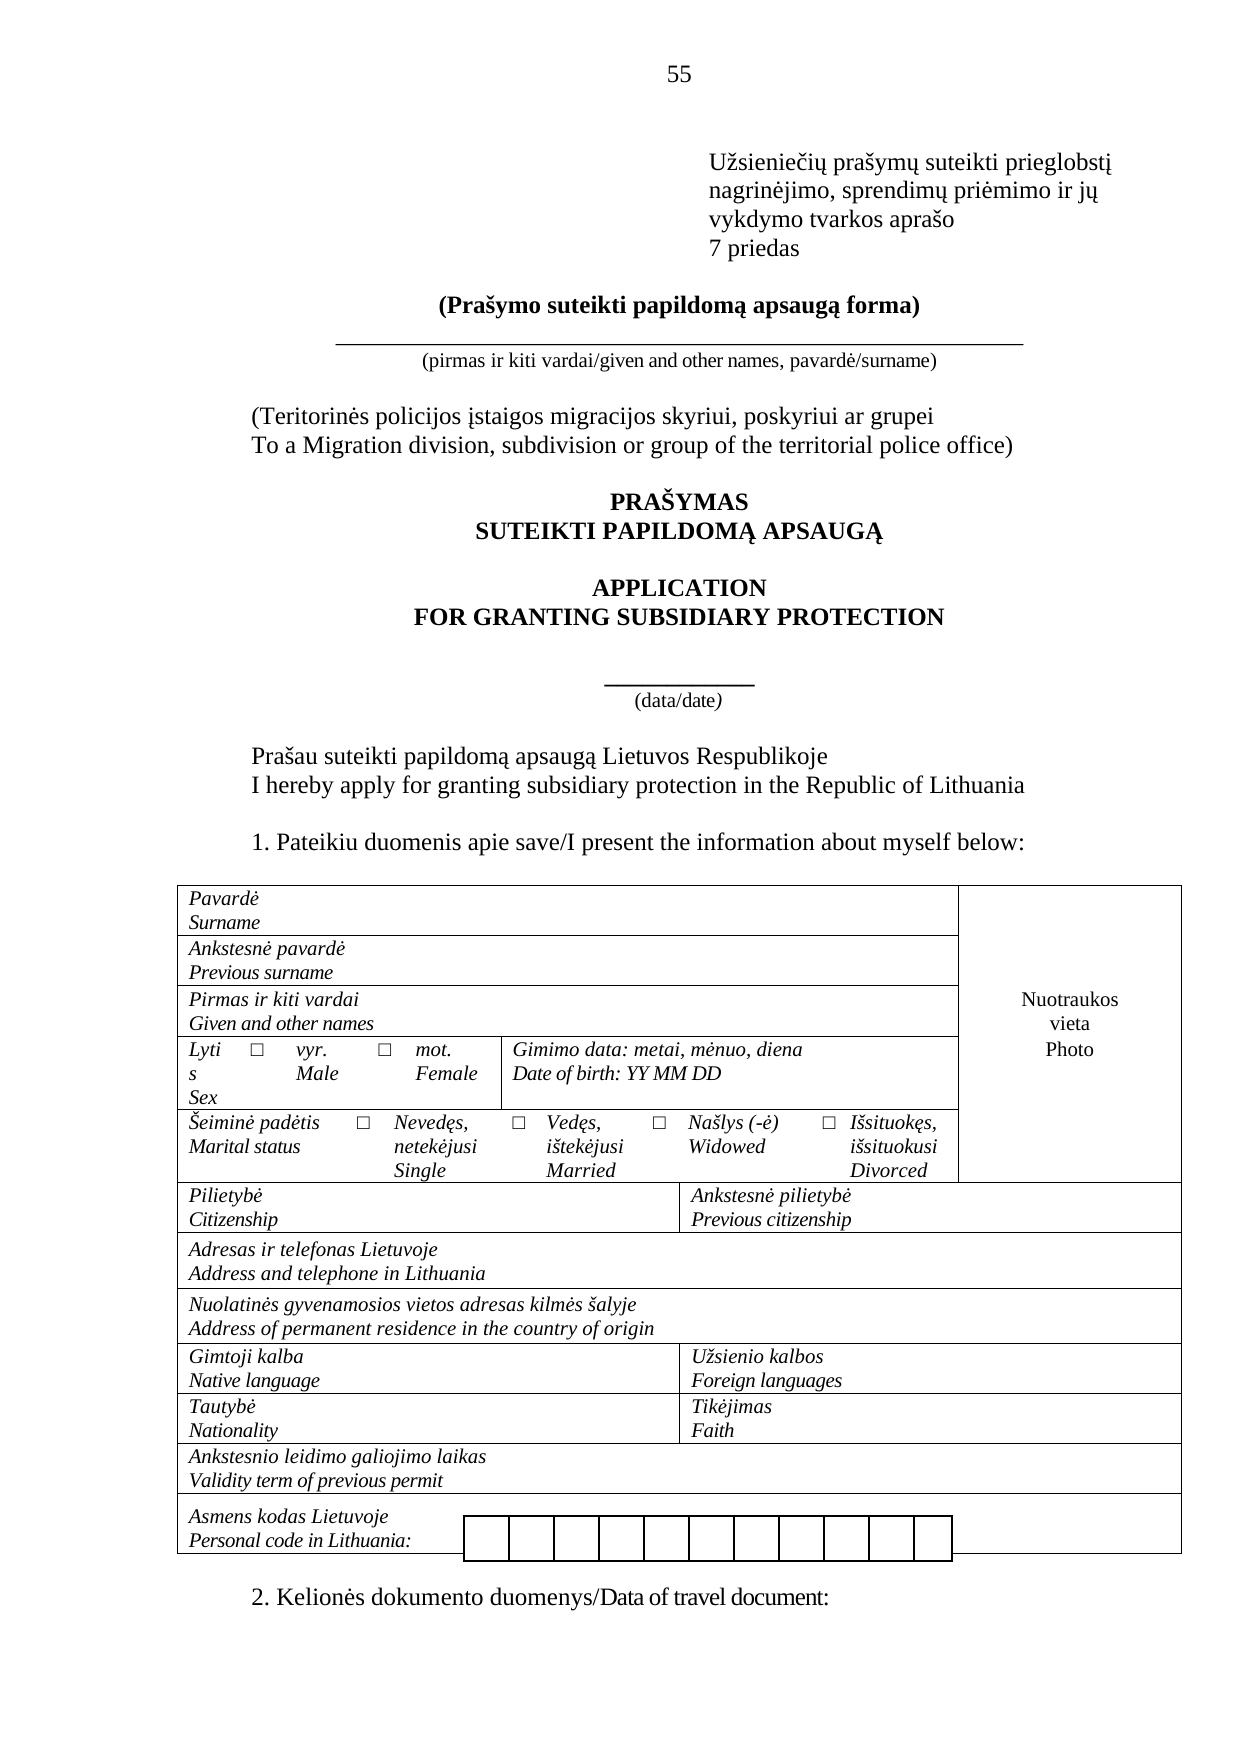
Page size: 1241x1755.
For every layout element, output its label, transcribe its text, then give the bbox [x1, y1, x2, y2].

table_cell Gimtoji kalba Native language [178, 1344, 679, 1393]
table_cell vyr. Male [285, 1037, 354, 1109]
table_cell □ [501, 1110, 535, 1182]
table_cell Vedęs, ištekėjusi Married [535, 1110, 638, 1182]
table_header Pavardė Surname [178, 886, 958, 935]
table_cell Tautybė Nationality [178, 1394, 679, 1443]
table_header [959, 886, 1181, 935]
table_cell Nuotraukos vieta [959, 985, 1181, 1036]
text (data/date) [177, 688, 1181, 712]
table_cell Pilietybė Citizenship [178, 1183, 679, 1232]
table_cell □ [354, 1037, 404, 1109]
text (Teritorinės policijos įstaigos migracijos skyriui, poskyriui ar grupei [177, 401, 1181, 430]
table_cell Asmens kodas Lietuvoje Personal code in Lithuania: [178, 1494, 1181, 1552]
table_cell Ankstesnė pavardė Previous surname [178, 936, 958, 985]
table_cell □ [239, 1037, 284, 1109]
text suteikti papildomą apsaugą [177, 516, 1181, 545]
text ____________ [177, 660, 1181, 688]
text Užsieniečių prašymų suteikti prieglobstį [177, 147, 1181, 176]
text I hereby apply for granting subsidiary protection in the Republic of Lithuania [177, 770, 1181, 799]
table_cell Pirmas ir kiti vardai Given and other names [178, 986, 958, 1036]
text To a Migration division, subdivision or group of the territorial police office) [177, 430, 1181, 458]
text fOR GRANTING subsidiary protection [177, 602, 1181, 631]
text (pirmas ir kiti vardai/given and other names, pavardė/surname) [177, 348, 1181, 372]
table_cell Nuolatinės gyvenamosios vietos adresas kilmės šalyje Address of permanent residence in the country of origin [178, 1289, 1181, 1343]
text vykdymo tvarkos aprašo [177, 204, 1181, 233]
table_cell Našlys (-ė) Widowed [677, 1110, 811, 1182]
table_cell Užsienio kalbos Foreign languages [680, 1344, 1181, 1393]
table_cell □ [341, 1110, 383, 1182]
table_cell Šeiminė padėtis Marital status [178, 1110, 341, 1182]
text PRAŠYMAS [177, 487, 1181, 516]
table_cell Nevedęs, netekėjusi Single [383, 1110, 501, 1182]
text Prašau suteikti papildomą apsaugą Lietuvos Respublikoje [177, 741, 1181, 770]
table_cell Photo [959, 1036, 1181, 1109]
table_cell Išsituokęs, išsituokusi Divorced [839, 1110, 958, 1182]
text 1. Pateikiu duomenis apie save/I present the information about myself below: [177, 827, 1181, 856]
table_cell Tikėjimas Faith [680, 1394, 1181, 1443]
table_cell Adresas ir telefonas Lietuvoje Address and telephone in Lithuania [178, 1233, 1181, 1288]
table_cell Gimimo data: metai, mėnuo, diena Date of birth: YY MM DD [502, 1037, 958, 1109]
table_cell Ankstesnio leidimo galiojimo laikas Validity term of previous permit [178, 1444, 1181, 1493]
text 7 priedas [177, 233, 1181, 262]
table_cell Ankstesnė pilietybė Previous citizenship [680, 1183, 1181, 1232]
table_cell Lytis Sex [178, 1037, 239, 1109]
text 2. Kelionės dokumento duomenys/Data of travel document: [177, 1582, 1181, 1611]
table_cell □ [639, 1110, 677, 1182]
text _______________________________________________________ [177, 319, 1181, 348]
text APPLICATION [177, 573, 1181, 602]
text nagrinėjimo, sprendimų priėmimo ir jų [177, 176, 1181, 204]
table_cell [959, 935, 1181, 985]
table_cell □ [811, 1110, 838, 1182]
table_cell mot. Female [404, 1037, 501, 1109]
text (Prašymo suteikti papildomą apsaugą forma) [177, 291, 1181, 319]
table_cell [959, 1109, 1181, 1182]
